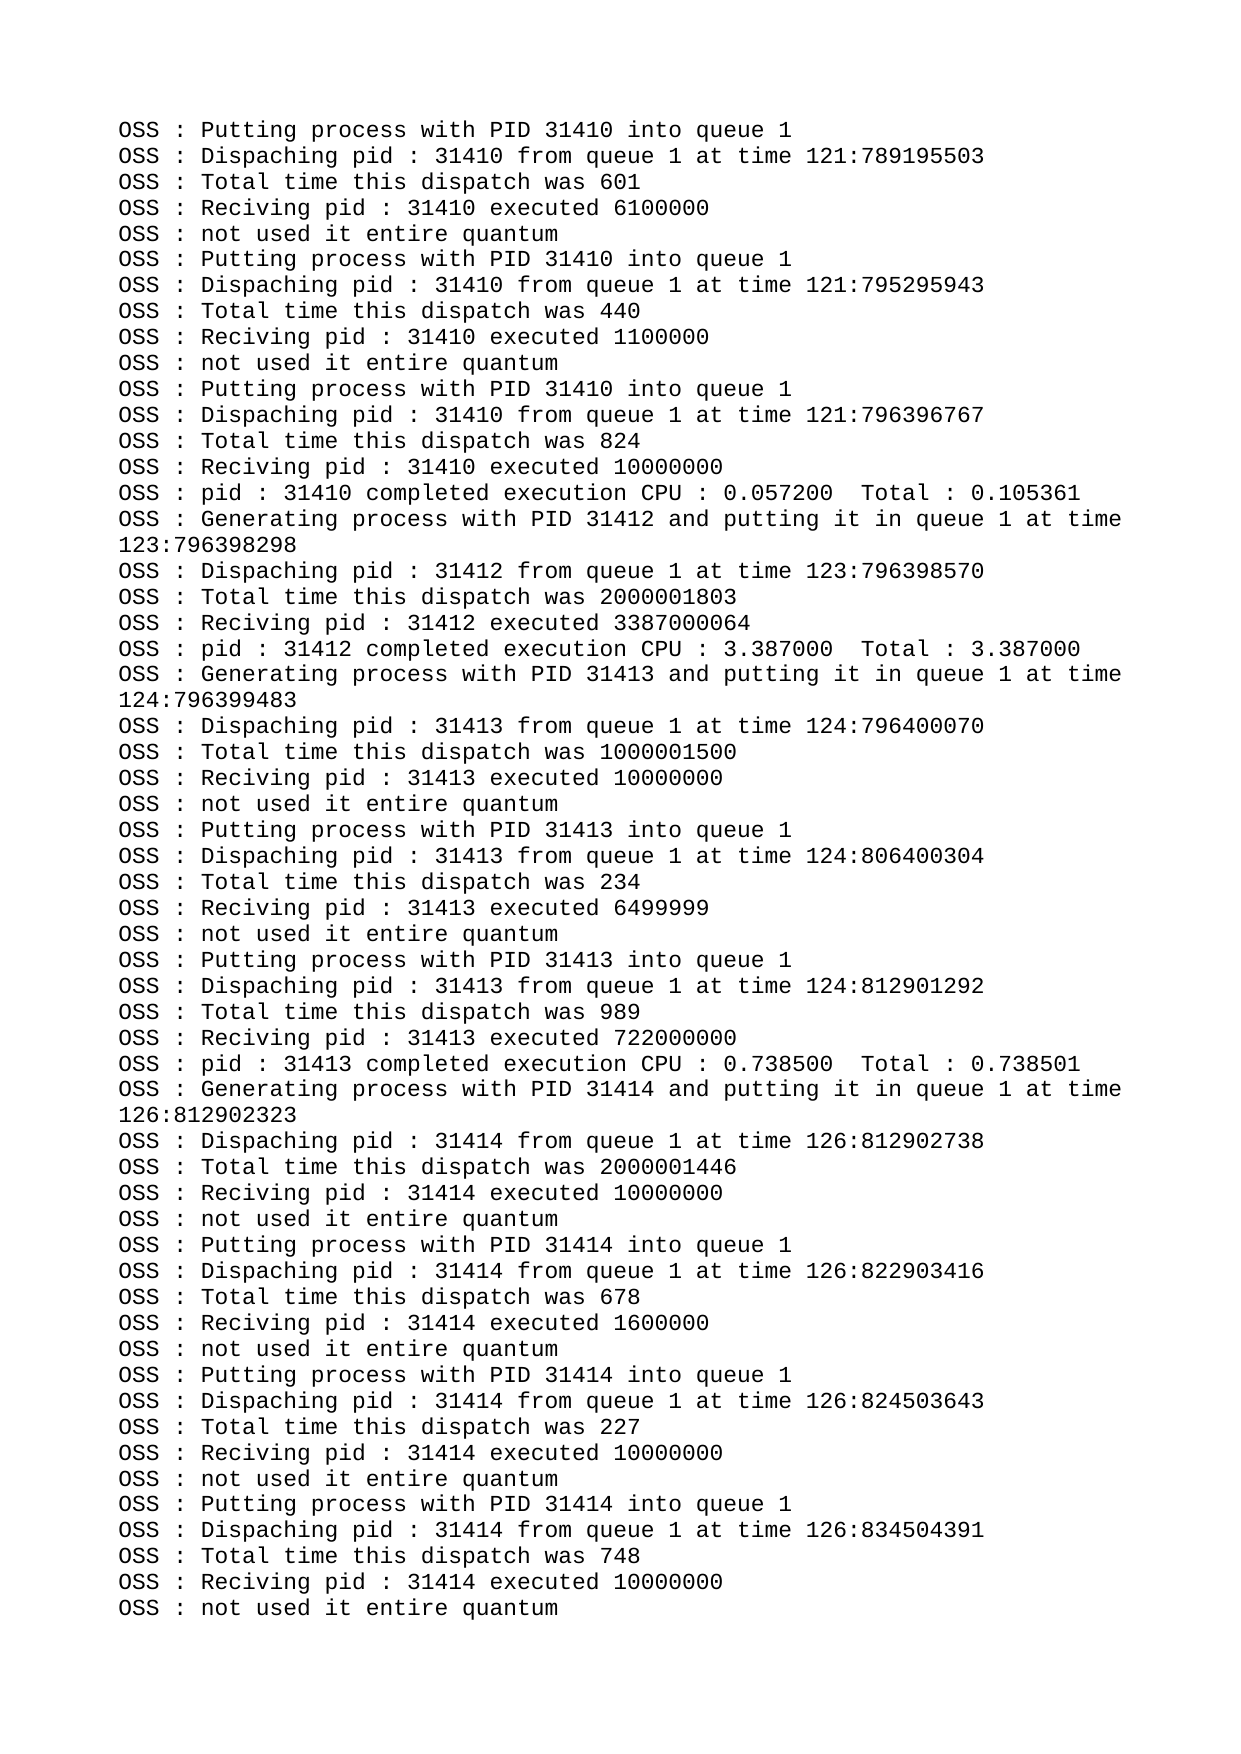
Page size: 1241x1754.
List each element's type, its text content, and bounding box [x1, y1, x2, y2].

text OSS : pid : 31412 completed execution CPU : 3.387000 Total : 3.387000 [118, 637, 1122, 663]
text OSS : Total time this dispatch was 601 [118, 170, 1122, 196]
text OSS : Total time this dispatch was 227 [118, 1415, 1122, 1441]
text OSS : Putting process with PID 31410 into queue 1 [118, 248, 1122, 274]
text OSS : Dispaching pid : 31414 from queue 1 at time 126:822903416 [118, 1259, 1122, 1285]
text OSS : Reciving pid : 31414 executed 10000000 [118, 1571, 1122, 1597]
text OSS : Reciving pid : 31414 executed 1600000 [118, 1311, 1122, 1337]
text OSS : Reciving pid : 31413 executed 722000000 [118, 1026, 1122, 1052]
text OSS : not used it entire quantum [118, 792, 1122, 818]
text OSS : not used it entire quantum [118, 1337, 1122, 1363]
text OSS : Total time this dispatch was 2000001446 [118, 1156, 1122, 1182]
text OSS : Putting process with PID 31414 into queue 1 [118, 1363, 1122, 1389]
text OSS : Dispaching pid : 31414 from queue 1 at time 126:824503643 [118, 1389, 1122, 1415]
text OSS : pid : 31413 completed execution CPU : 0.738500 Total : 0.738501 [118, 1052, 1122, 1078]
text OSS : Generating process with PID 31413 and putting it in queue 1 at time 124:796399483 [118, 663, 1122, 715]
text OSS : Reciving pid : 31410 executed 10000000 [118, 455, 1122, 481]
text OSS : Putting process with PID 31414 into queue 1 [118, 1233, 1122, 1259]
text OSS : Dispaching pid : 31412 from queue 1 at time 123:796398570 [118, 559, 1122, 585]
text OSS : Reciving pid : 31414 executed 10000000 [118, 1441, 1122, 1467]
text OSS : Dispaching pid : 31413 from queue 1 at time 124:796400070 [118, 715, 1122, 741]
text OSS : Generating process with PID 31412 and putting it in queue 1 at time 123:796398298 [118, 507, 1122, 559]
text OSS : Total time this dispatch was 824 [118, 429, 1122, 455]
text OSS : not used it entire quantum [118, 1597, 1122, 1622]
text OSS : Putting process with PID 31410 into queue 1 [118, 377, 1122, 403]
text OSS : Dispaching pid : 31410 from queue 1 at time 121:796396767 [118, 403, 1122, 429]
text OSS : Putting process with PID 31413 into queue 1 [118, 948, 1122, 974]
text OSS : Total time this dispatch was 1000001500 [118, 741, 1122, 767]
text OSS : Generating process with PID 31414 and putting it in queue 1 at time 126:812902323 [118, 1078, 1122, 1130]
text OSS : Putting process with PID 31413 into queue 1 [118, 818, 1122, 844]
text OSS : Reciving pid : 31410 executed 6100000 [118, 196, 1122, 222]
text OSS : not used it entire quantum [118, 1207, 1122, 1233]
text OSS : Dispaching pid : 31410 from queue 1 at time 121:789195503 [118, 144, 1122, 170]
text OSS : Total time this dispatch was 440 [118, 300, 1122, 326]
text OSS : Dispaching pid : 31414 from queue 1 at time 126:834504391 [118, 1519, 1122, 1545]
text OSS : not used it entire quantum [118, 352, 1122, 377]
text OSS : Dispaching pid : 31414 from queue 1 at time 126:812902738 [118, 1130, 1122, 1156]
text OSS : Total time this dispatch was 2000001803 [118, 585, 1122, 611]
text OSS : Reciving pid : 31410 executed 1100000 [118, 326, 1122, 352]
text OSS : Total time this dispatch was 748 [118, 1545, 1122, 1571]
text OSS : Putting process with PID 31410 into queue 1 [118, 118, 1122, 144]
text OSS : Reciving pid : 31412 executed 3387000064 [118, 611, 1122, 637]
text OSS : Reciving pid : 31413 executed 6499999 [118, 896, 1122, 922]
text OSS : not used it entire quantum [118, 922, 1122, 948]
text OSS : not used it entire quantum [118, 1467, 1122, 1493]
text OSS : pid : 31410 completed execution CPU : 0.057200 Total : 0.105361 [118, 481, 1122, 507]
text OSS : Putting process with PID 31414 into queue 1 [118, 1493, 1122, 1519]
text OSS : Reciving pid : 31413 executed 10000000 [118, 767, 1122, 792]
text OSS : Total time this dispatch was 989 [118, 1000, 1122, 1026]
text OSS : Dispaching pid : 31413 from queue 1 at time 124:812901292 [118, 974, 1122, 1000]
text OSS : not used it entire quantum [118, 222, 1122, 248]
text OSS : Total time this dispatch was 234 [118, 870, 1122, 896]
text OSS : Dispaching pid : 31410 from queue 1 at time 121:795295943 [118, 274, 1122, 300]
text OSS : Total time this dispatch was 678 [118, 1285, 1122, 1311]
text OSS : Dispaching pid : 31413 from queue 1 at time 124:806400304 [118, 844, 1122, 870]
text OSS : Reciving pid : 31414 executed 10000000 [118, 1182, 1122, 1207]
